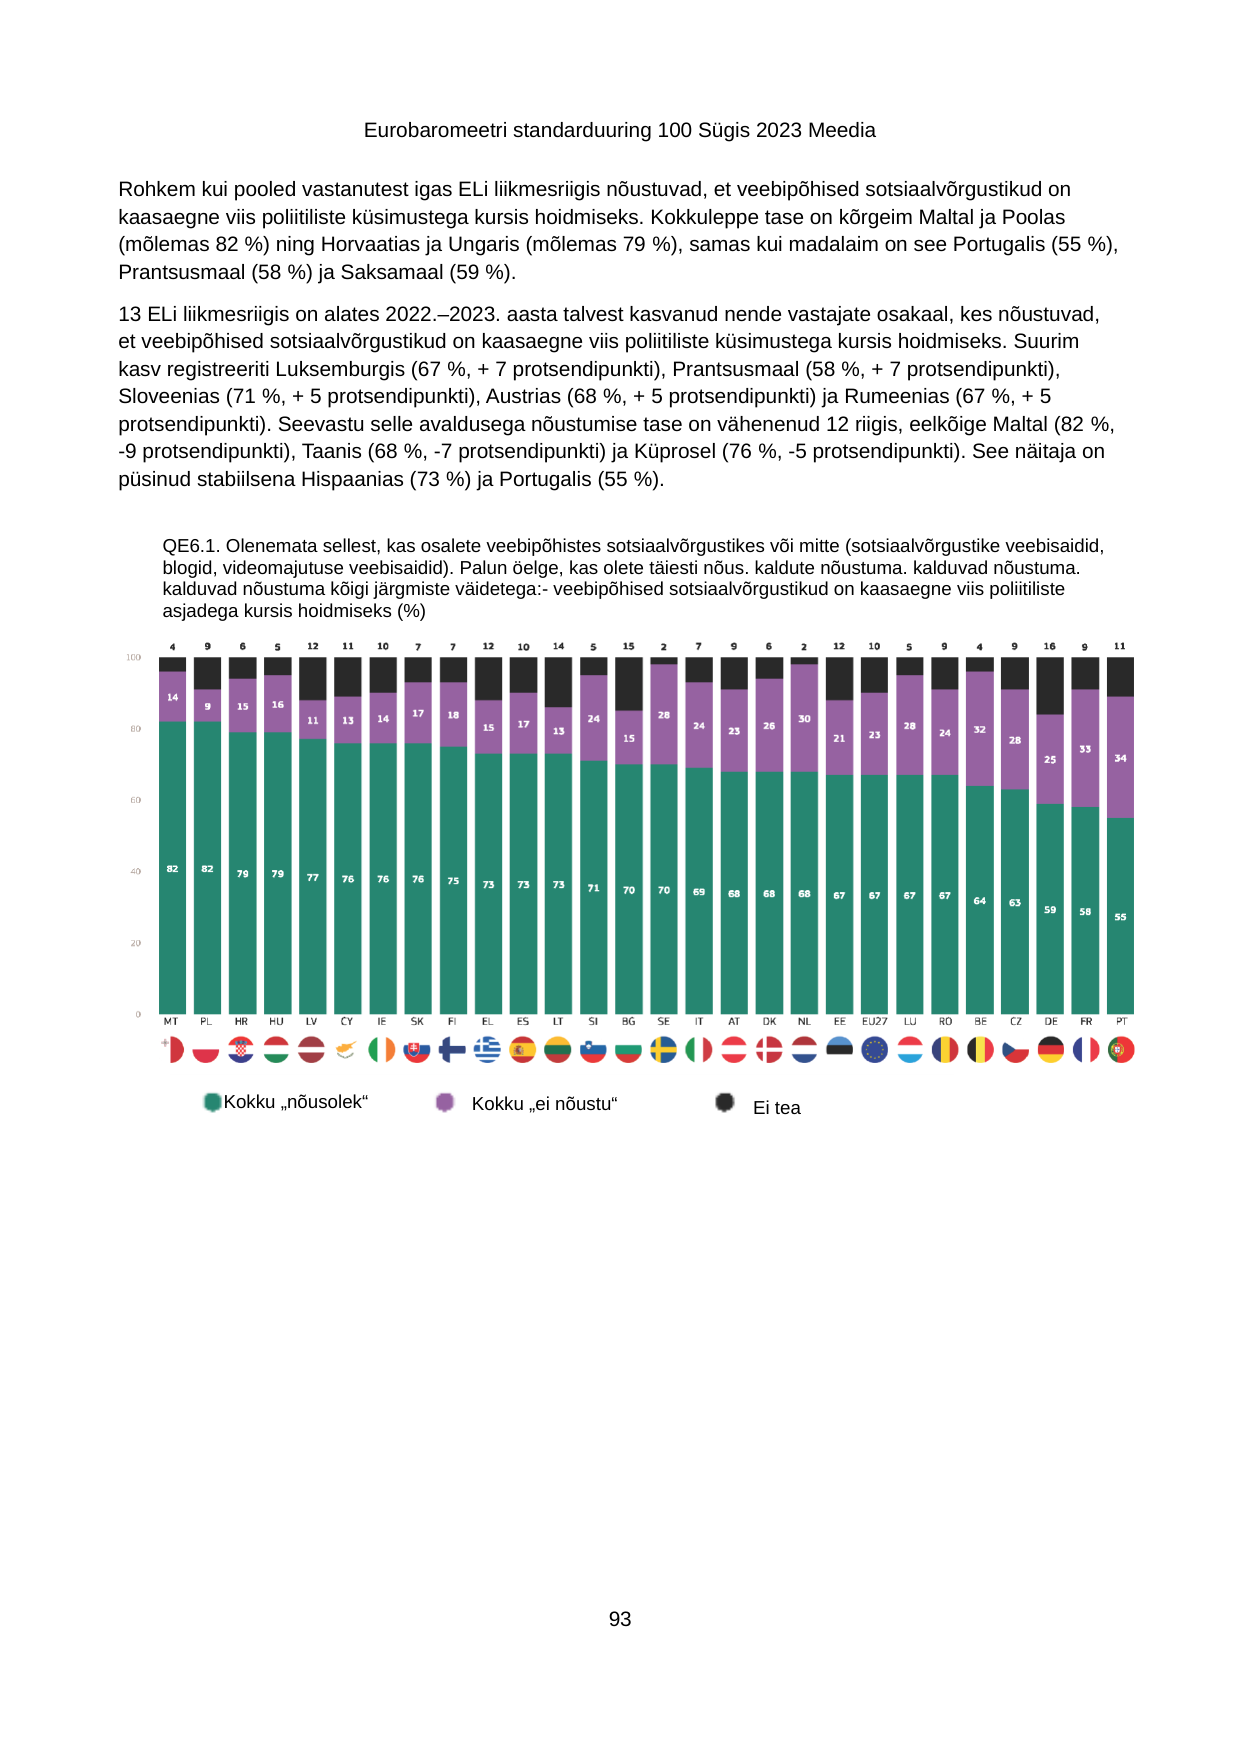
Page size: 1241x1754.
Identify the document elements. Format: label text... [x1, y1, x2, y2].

picture [170, 1073, 954, 1144]
picture [118, 636, 1141, 1071]
text 13 ELi liikmesriigis on alates 2022.–2023. aasta talvest kasvanud nende vastajate osakaal, kes nõustuvad, et veebipõhised sotsiaalvõrgustikud on kaasaegne viis poliitiliste küsimustega kursis hoidmiseks. Suurim kasv registreeriti Luksemburgis (67 %, + 7 protsendipunkti), Prantsusmaal (58 %, + 7 protsendipunkti), Sloveenias (71 %, + 5 protsendipunkti), Austrias (68 %, + 5 protsendipunkti) ja Rumeenias (67 %, + 5 protsendipunkti). Seevastu selle avaldusega nõustumise tase on vähenenud 12 riigis, eelkõige Maltal (82 %, -9 protsendipunkti), Taanis (68 %, -7 protsendipunkti) ja Küprosel (76 %, -5 protsendipunkti). See näitaja on püsinud stabiilsena Hispaanias (73 %) ja Portugalis (55 %). [118, 302, 1122, 491]
text Rohkem kui pooled vastanutest igas ELi liikmesriigis nõustuvad, et veebipõhised sotsiaalvõrgustikud on kaasaegne viis poliitiliste küsimustega kursis hoidmiseks. Kokkuleppe tase on kõrgeim Maltal ja Poolas (mõlemas 82 %) ning Horvaatias ja Ungaris (mõlemas 79 %), samas kui madalaim on see Portugalis (55 %), Prantsusmaal (58 %) ja Saksamaal (59 %). [118, 177, 1122, 283]
